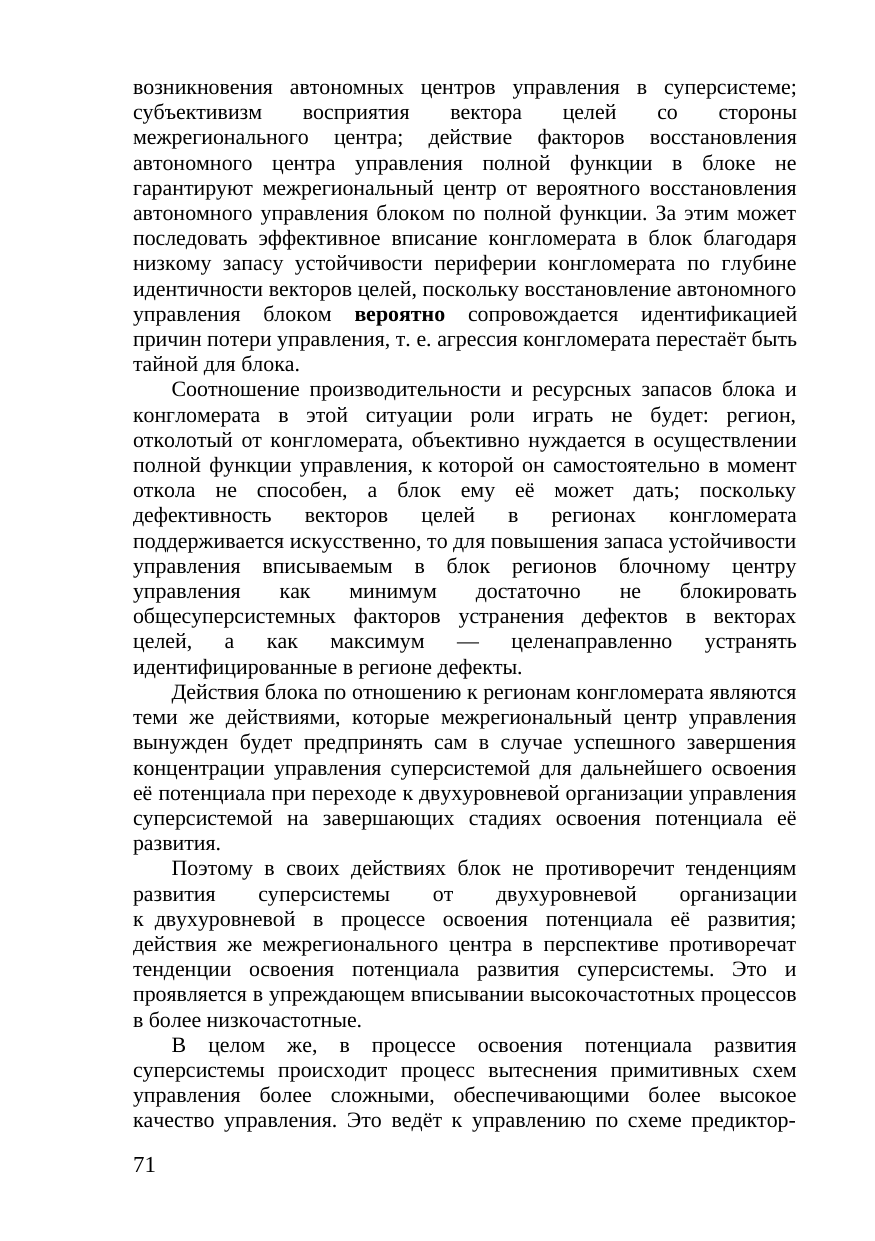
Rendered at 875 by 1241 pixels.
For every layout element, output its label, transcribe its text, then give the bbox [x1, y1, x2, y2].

text Действия блока по отношению к регионам конгломерата являются теми же действиями, которые межрегиональный центр управления вынужден будет предпринять сам в случае успешного завершения концентрации управления суперсистемой для дальнейшего освоения её потенциала при переходе к двухуровневой организации управления суперсистемой на завершающих стадиях освоения потенциала её развития. [133, 679, 797, 855]
text Поэтому в своих действиях блок не противоречит тенденциям развития суперсистемы от двухуровневой организации к двухуровневой в процессе освоения потенциала её развития; действия же межрегионального центра в перспективе противоречат тенденции освоения потенциала развития суперсистемы. Это и проявляется в упреждающем вписывании высокочастотных процессов в более низкочастотные. [133, 855, 797, 1032]
text В целом же, в процессе освоения потенциала развития суперсистемы происходит процесс вытеснения примитивных схем управления более сложными, обеспечивающими более высокое качество управления. Это ведёт к управлению по схеме предиктор- [133, 1032, 797, 1133]
text возникновения автономных центров управления в суперсистеме; субъективизм восприятия вектора целей со стороны межрегионального центра; действие факторов восстановления автономного центра управления полной функции в блоке не гарантируют межрегиональный центр от вероятного восстановления автономного управления блоком по полной функции. За этим может последовать эффективное вписание конгломерата в блок благодаря низкому запасу устойчивости периферии конгломерата по глубине идентичности векторов целей, поскольку восстановление автономного управления блоком вероятно сопровождается идентификацией причин потери управления, т. е. агрессия конгломерата перестаёт быть тайной для блока. [133, 74, 797, 376]
text Соотношение производительности и ресурсных запасов блока и конгломерата в этой ситуации роли играть не будет: регион, отколотый от конгломерата, объективно нуждается в осуществлении полной функции управления, к которой он самостоятельно в момент откола не способен, а блок ему её может дать; поскольку дефективность векторов целей в регионах конгломерата поддерживается искусственно, то для повышения запаса устойчивости управления вписываемым в блок регионов блочному центру управления как минимум достаточно не блокировать общесуперсистемных факторов устранения дефектов в векторах целей, а как максимум — целенаправленно устранять идентифицированные в регионе дефекты. [133, 376, 797, 679]
